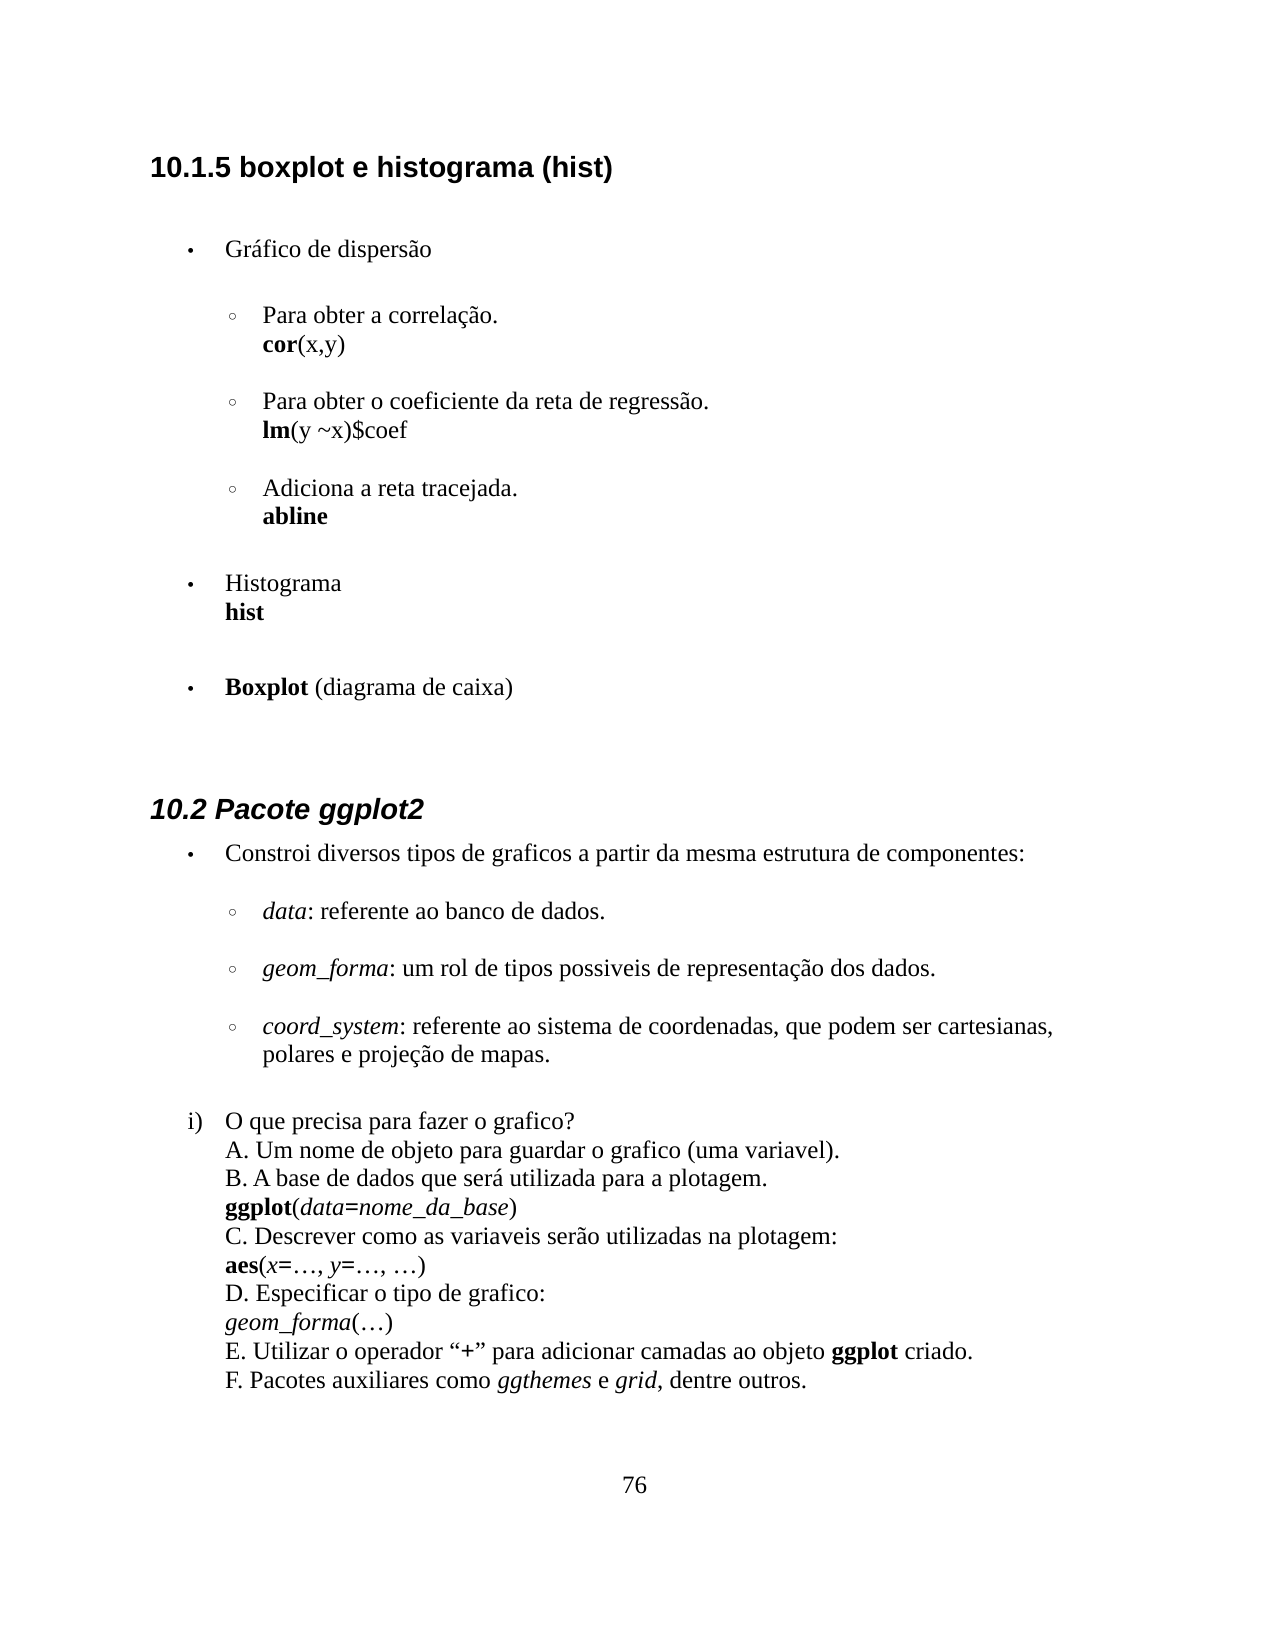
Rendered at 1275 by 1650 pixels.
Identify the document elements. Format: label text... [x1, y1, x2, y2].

list Histograma hist [187, 568, 1125, 654]
list geom_forma: um rol de tipos possiveis de representação dos dados. [225, 953, 1125, 1011]
list data: referente ao banco de dados. [225, 896, 1125, 953]
list coord_system: referente ao sistema de coordenadas, que podem ser cartesianas, polares e projeção de mapas. [225, 1011, 1125, 1097]
subtitle 10.1.5 boxplot e histograma (hist) [150, 150, 1125, 183]
list Para obter a correlação. cor(x,y) [225, 300, 1125, 386]
list Gráfico de dispersão [187, 234, 1125, 291]
list Para obter o coeficiente da reta de regressão. lm(y ~x)$coef [225, 386, 1125, 473]
list Constroi diversos tipos de graficos a partir da mesma estrutura de componentes: [187, 838, 1125, 896]
list O que precisa para fazer o grafico? A. Um nome de objeto para guardar o grafico (uma variavel). B. A base de dados que será utilizada para a plotagem. ggplot(data=nome_da_base) C. Descrever como as variaveis serão utilizadas na plotagem: aes(x=…, y=…, …) D. Especificar o tipo de grafico: geom_forma(…) E. Utilizar o operador “+” para adicionar camadas ao objeto ggplot criado. F. Pacotes auxiliares como ggthemes e grid, dentre outros. [187, 1106, 1125, 1422]
subtitle 10.2 Pacote ggplot2 [150, 792, 1125, 826]
list Adiciona a reta tracejada. abline [225, 473, 1125, 559]
list Boxplot (diagrama de caixa) [187, 672, 1125, 729]
